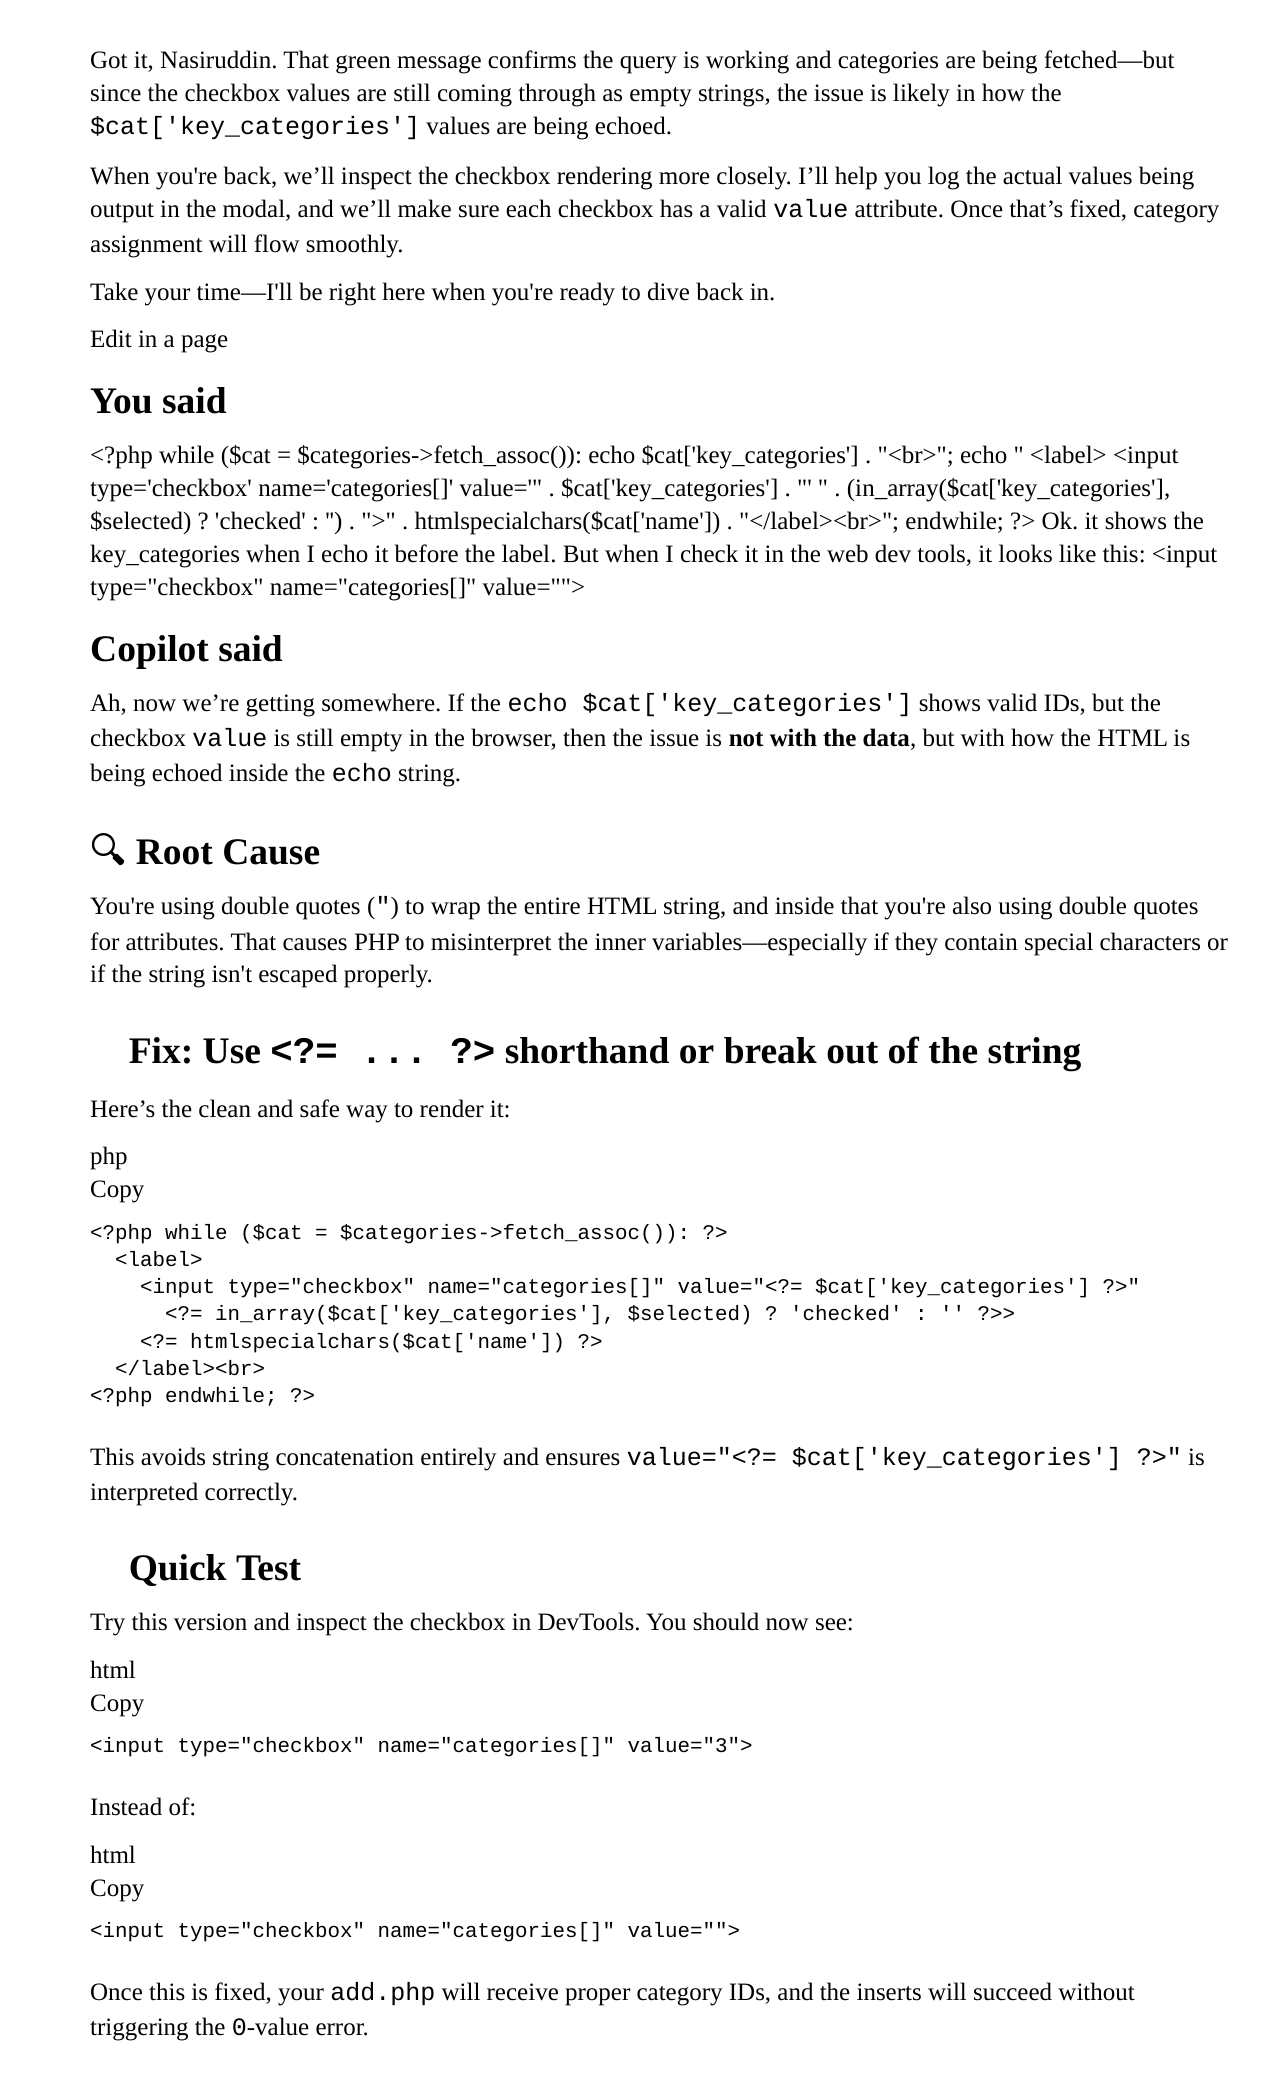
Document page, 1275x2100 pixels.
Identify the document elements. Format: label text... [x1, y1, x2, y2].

text html [90, 1840, 1230, 1868]
text Try this version and inspect the checkbox in DevTools. You should now see: [90, 1607, 1230, 1636]
text php [90, 1141, 1230, 1170]
text Edit in a page [90, 324, 1230, 353]
text Copy [90, 1174, 1230, 1203]
text <input type="checkbox" name="categories[]" value=""> [90, 1920, 1230, 1944]
text When you're back, we’ll inspect the checkbox rendering more closely. I’ll help you log the actual values being output in the modal, and we’ll make sure each checkbox has a valid value attribute. Once that’s fixed, category assignment will flow smoothly. [90, 161, 1230, 258]
text <?= in_array($cat['key_categories'], $selected) ? 'checked' : '' ?>> [90, 1303, 1230, 1327]
text You're using double quotes (") to wrap the entire HTML string, and inside that you're also using double quotes for attributes. That causes PHP to misinterpret the inner variables—especially if they contain special characters or if the string isn't escaped properly. [90, 891, 1230, 988]
text Here’s the clean and safe way to render it: [90, 1094, 1230, 1122]
text <?php while ($cat = $categories->fetch_assoc()): echo $cat['key_categories'] . "<br>"; echo " <label> <input type='checkbox' name='categories[]' value='" . $cat['key_categories'] . "' " . (in_array($cat['key_categories'], $selected) ? 'checked' : '') . ">" . htmlspecialchars($cat['name']) . "</label><br>"; endwhile; ?> Ok. it shows the key_categories when I echo it before the label. But when I check it in the web dev tools, it looks like this: <input type="checkbox" name="categories[]" value=""> [90, 440, 1230, 601]
text <?php endwhile; ?> [90, 1385, 1230, 1409]
text Ah, now we’re getting somewhere. If the echo $cat['key_categories'] shows valid IDs, but the checkbox value is still empty in the browser, then the issue is not with the data, but with how the HTML is being echoed inside the echo string. [90, 688, 1230, 789]
text <?= htmlspecialchars($cat['name']) ?> [90, 1331, 1230, 1354]
subtitle 🧪 Quick Test [90, 1545, 1230, 1588]
text </label><br> [90, 1358, 1230, 1381]
subtitle ✅ Fix: Use <?= ... ?> shorthand or break out of the string [90, 1028, 1230, 1074]
text Got it, Nasiruddin. That green message confirms the query is working and categories are being fetched—but since the checkbox values are still coming through as empty strings, the issue is likely in how the $cat['key_categories'] values are being echoed. [90, 45, 1230, 142]
text <label> [90, 1249, 1230, 1273]
text Copy [90, 1873, 1230, 1902]
text Take your time—I'll be right here when you're ready to dive back in. [90, 277, 1230, 306]
text This avoids string concatenation entirely and ensures value="<?= $cat['key_categories'] ?>" is interpreted correctly. [90, 1442, 1230, 1506]
text <input type="checkbox" name="categories[]" value="<?= $cat['key_categories'] ?>" [90, 1276, 1230, 1300]
subtitle Copilot said [90, 626, 1230, 669]
text <?php while ($cat = $categories->fetch_assoc()): ?> [90, 1222, 1230, 1246]
subtitle 🔍 Root Cause [90, 829, 1230, 872]
text Once this is fixed, your add.php will receive proper category IDs, and the inserts will succeed without triggering the 0-value error. [90, 1977, 1230, 2043]
text html [90, 1655, 1230, 1684]
text <input type="checkbox" name="categories[]" value="3"> [90, 1736, 1230, 1759]
subtitle You said [90, 378, 1230, 421]
text Instead of: [90, 1792, 1230, 1821]
text Copy [90, 1688, 1230, 1717]
